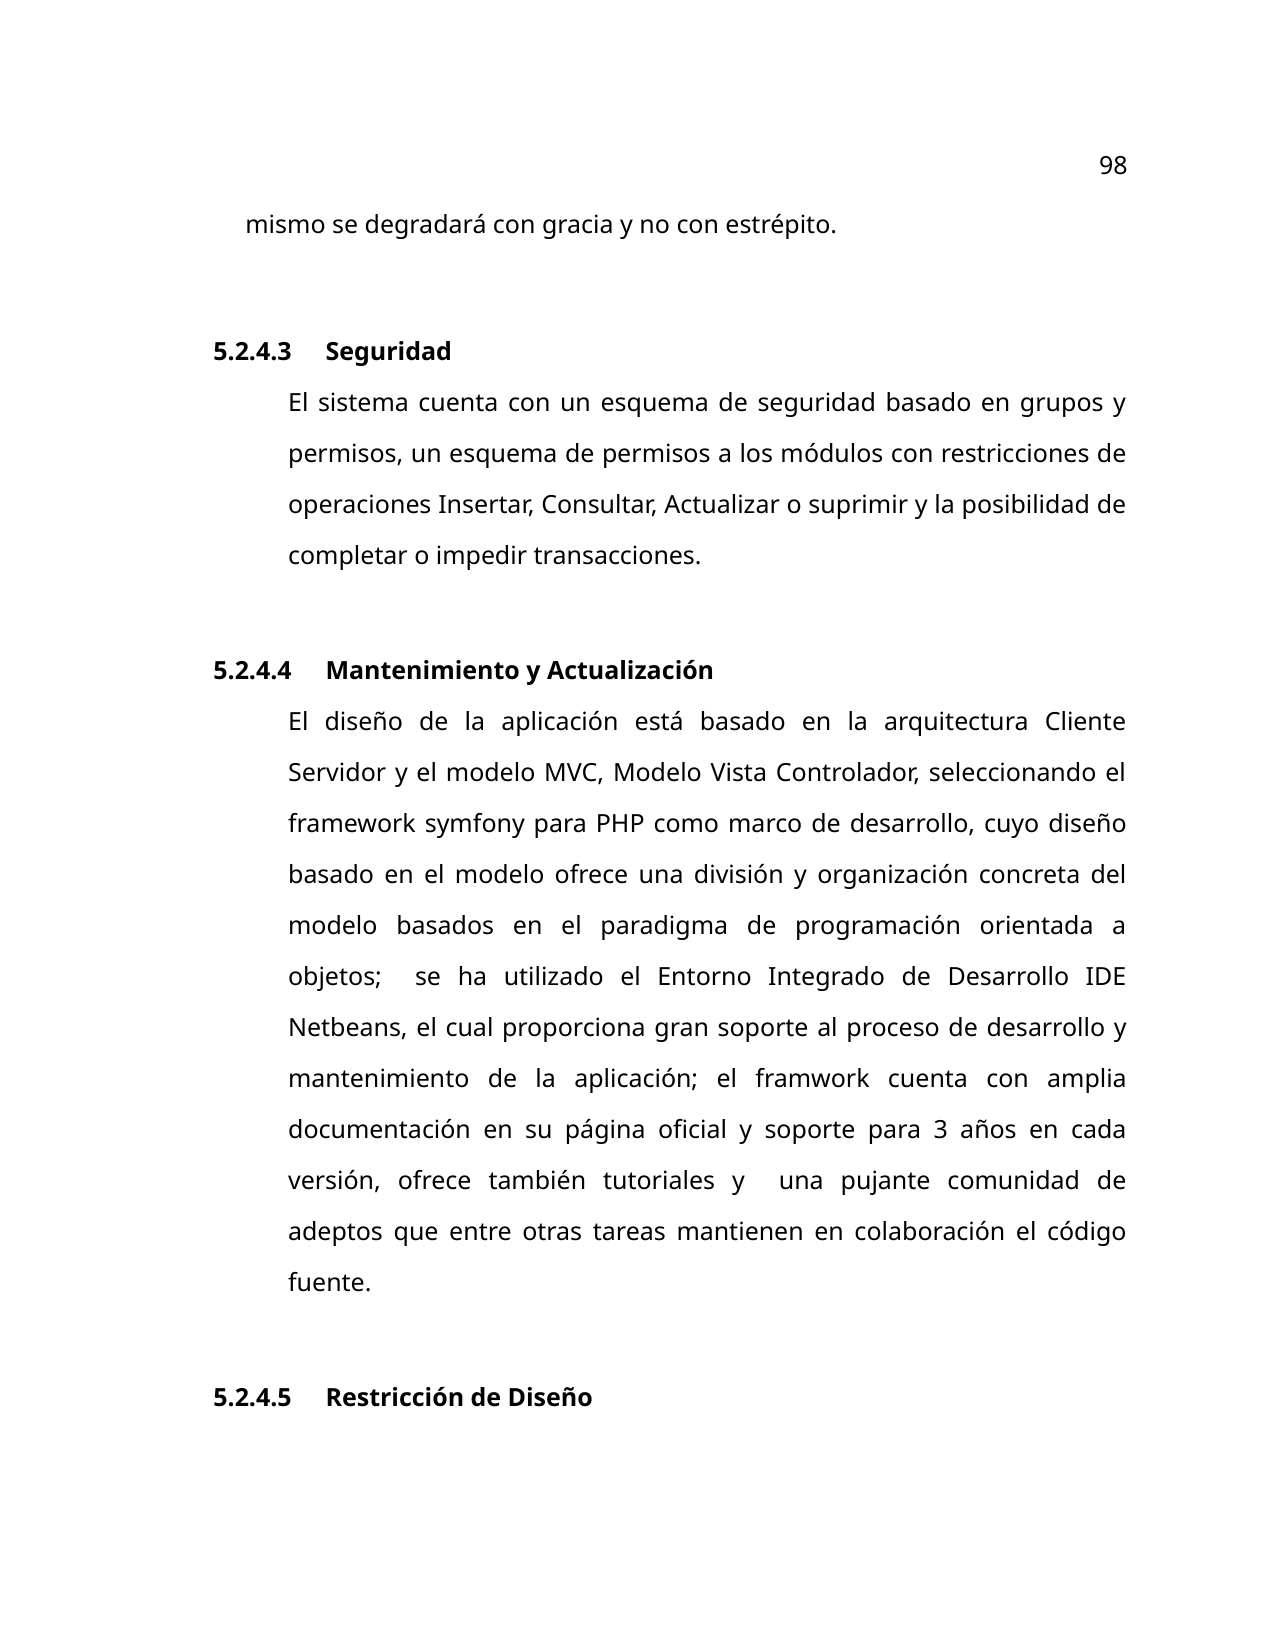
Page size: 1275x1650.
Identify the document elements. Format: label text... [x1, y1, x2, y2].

text El sistema cuenta con un esquema de seguridad basado en grupos y permisos, un esquema de permisos a los módulos con restricciones de operaciones Insertar, Consultar, Actualizar o suprimir y la posibilidad de completar o impedir transacciones. [288, 385, 1127, 572]
subtitle Restricción de Diseño [207, 1379, 1127, 1413]
subtitle Mantenimiento y Actualización [207, 652, 1127, 686]
text mismo se degradará con gracia y no con estrépito. [245, 207, 1127, 241]
subtitle Seguridad [207, 334, 1127, 368]
text El diseño de la aplicación está basado en la arquitectura Cliente Servidor y el modelo MVC, Modelo Vista Controlador, seleccionando el framework symfony para PHP como marco de desarrollo, cuyo diseño basado en el modelo ofrece una división y organización concreta del modelo basados en el paradigma de programación orientada a objetos; se ha utilizado el Entorno Integrado de Desarrollo IDE Netbeans, el cual proporciona gran soporte al proceso de desarrollo y mantenimiento de la aplicación; el framwork cuenta con amplia documentación en su página oficial y soporte para 3 años en cada versión, ofrece también tutoriales y una pujante comunidad de adeptos que entre otras tareas mantienen en colaboración el código fuente. [288, 703, 1127, 1299]
